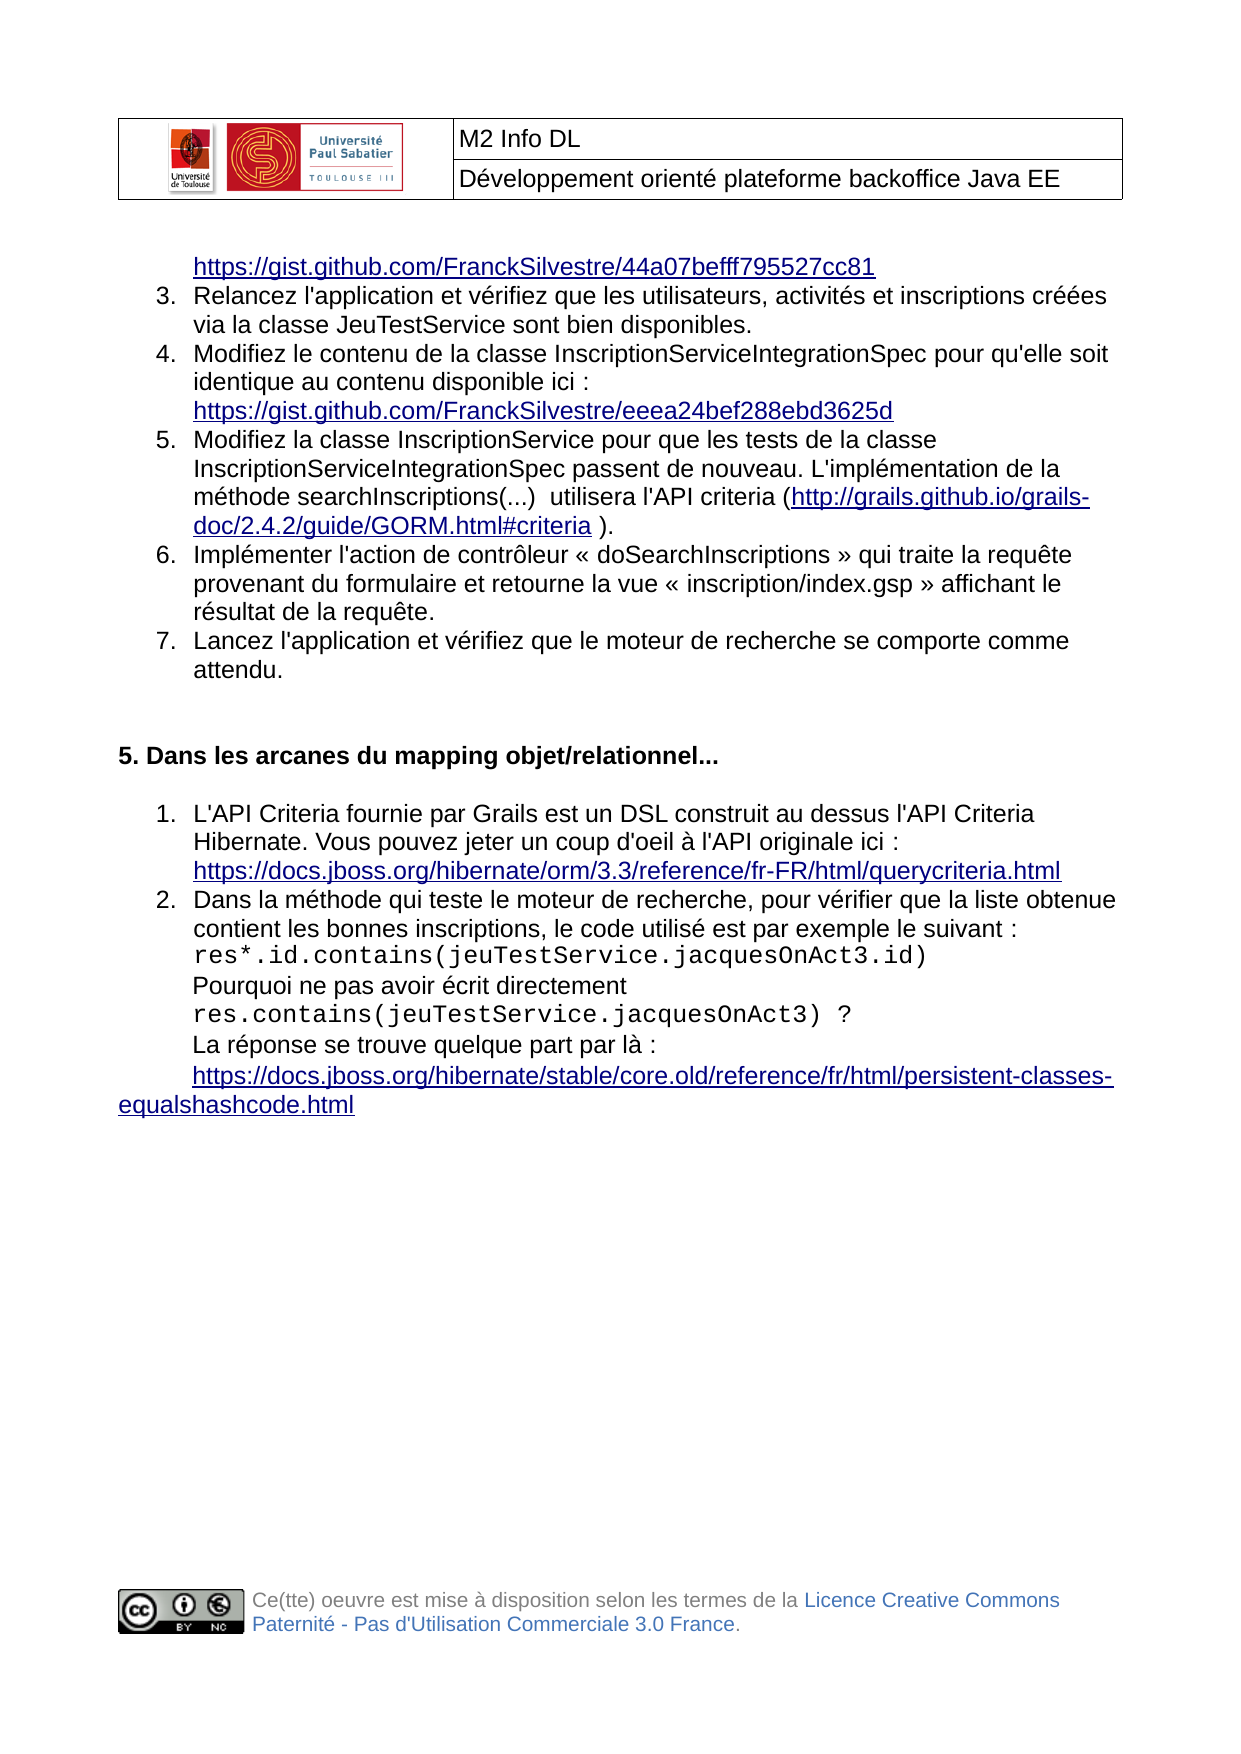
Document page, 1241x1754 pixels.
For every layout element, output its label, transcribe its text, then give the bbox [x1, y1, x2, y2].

text res.contains(jeuTestService.jacquesOnAct3) ? [118, 999, 1122, 1030]
picture [118, 1589, 245, 1634]
list Relancez l'application et vérifiez que les utilisateurs, activités et inscriptions créées via la classe JeuTestService sont bien disponibles. [156, 281, 1122, 338]
list https://gist.github.com/FranckSilvestre/eeea24bef288ebd3625d [156, 396, 1122, 425]
list L'API Criteria fournie par Grails est un DSL construit au dessus l'API Criteria Hibernate. Vous pouvez jeter un coup d'oeil à l'API originale ici : [156, 798, 1122, 856]
list Lancez l'application et vérifiez que le moteur de recherche se comporte comme attendu. [156, 626, 1122, 683]
list Modifiez le contenu de la classe InscriptionServiceIntegrationSpec pour qu'elle soit identique au contenu disponible ici : [156, 338, 1122, 396]
list https://docs.jboss.org/hibernate/orm/3.3/reference/fr-FR/html/querycriteria.html [156, 856, 1122, 885]
list https://gist.github.com/FranckSilvestre/44a07befff795527cc81 [156, 252, 1122, 281]
text Pourquoi ne pas avoir écrit directement [118, 971, 1122, 999]
text 5. Dans les arcanes du mapping objet/relationnel... [118, 741, 1122, 770]
list Dans la méthode qui teste le moteur de recherche, pour vérifier que la liste obtenue contient les bonnes inscriptions, le code utilisé est par exemple le suivant : [156, 885, 1122, 942]
picture [164, 123, 407, 195]
list Modifiez la classe InscriptionService pour que les tests de la classe InscriptionServiceIntegrationSpec passent de nouveau. L'implémentation de la méthode searchInscriptions(...) utilisera l'API criteria (http://grails.github.io/grails-doc/2.4.2/guide/GORM.html#criteria ). [156, 425, 1122, 540]
list res*.id.contains(jeuTestService.jacquesOnAct3.id) [156, 942, 1122, 971]
list Implémenter l'action de contrôleur « doSearchInscriptions » qui traite la requête provenant du formulaire et retourne la vue « inscription/index.gsp » affichant le résultat de la requête. [156, 540, 1122, 626]
text La réponse se trouve quelque part par là : https://docs.jboss.org/hibernate/stable/core.old/reference/fr/html/persistent-classes-equalshashcode.html [118, 1030, 1122, 1119]
